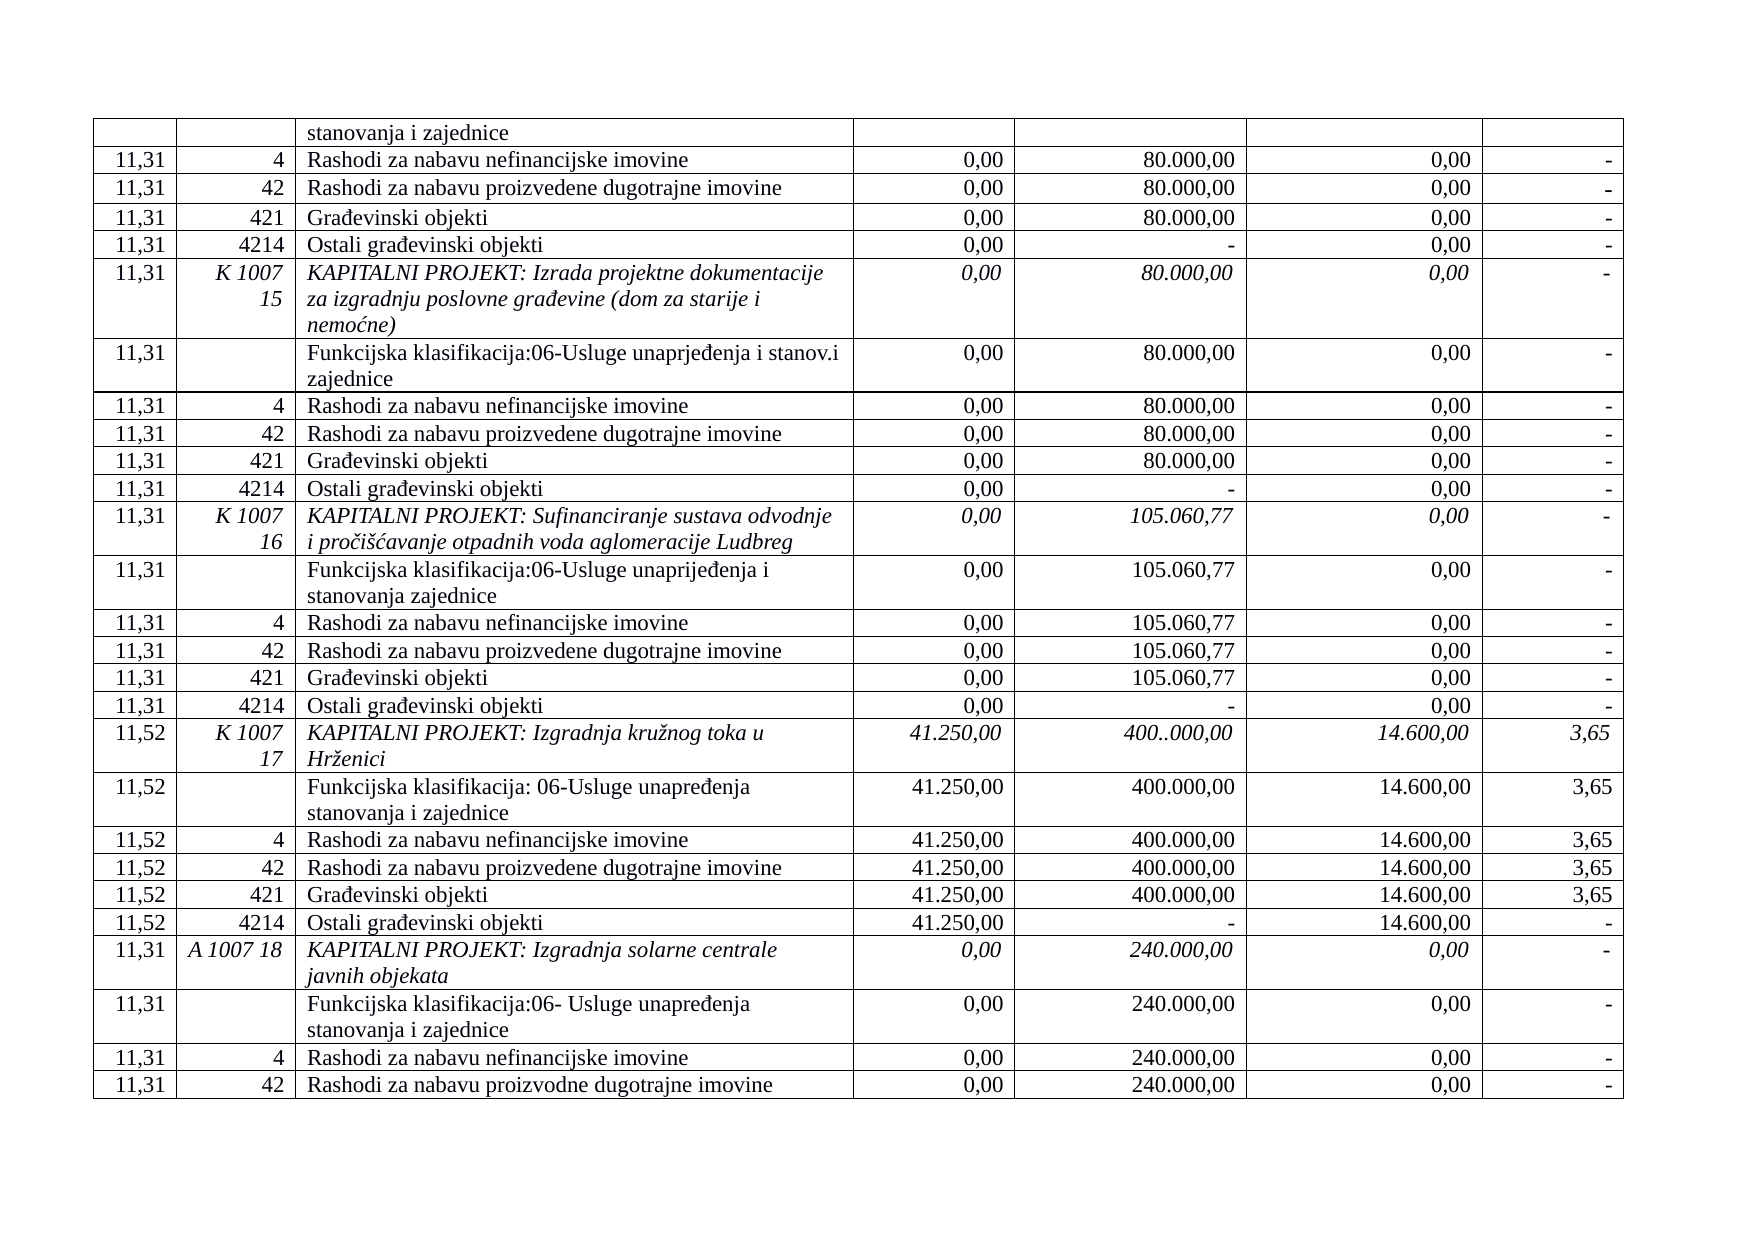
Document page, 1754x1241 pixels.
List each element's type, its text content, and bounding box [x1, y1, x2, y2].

table_cell 240.000,00 [1015, 990, 1246, 1043]
table_cell 0,00 [854, 147, 1014, 173]
table_cell - [1483, 339, 1623, 391]
table_cell 0,00 [1247, 692, 1482, 718]
table_cell KAPITALNI PROJEKT: Izgradnja kružnog toka u Hrženici [296, 719, 853, 772]
table_cell 4 [177, 827, 295, 853]
table_cell 11,52 [94, 773, 176, 826]
table_cell 41.250,00 [854, 719, 1014, 772]
table_cell 0,00 [1247, 393, 1482, 419]
table_cell K 1007 15 [177, 259, 295, 338]
table_cell - [1483, 119, 1623, 146]
table_cell 4 [177, 610, 295, 636]
table_cell Rashodi za nabavu nefinancijske imovine [296, 610, 853, 636]
table_cell 14.600,00 [1247, 881, 1482, 908]
table_cell 421 [177, 664, 295, 691]
table_cell 80.000,00 [1015, 204, 1246, 230]
table_cell 0,00 [1247, 420, 1482, 446]
table_cell - [1483, 393, 1623, 419]
table_cell 11,52 [94, 881, 176, 908]
table_cell Ostali građevinski objekti [296, 231, 853, 257]
table_cell Funkcijska klasifikacija:06- Usluge unapređenja stanovanja i zajednice [296, 990, 853, 1043]
table_cell 0,00 [854, 1071, 1014, 1097]
table_cell Rashodi za nabavu proizvedene dugotrajne imovine [296, 637, 853, 663]
table_cell 11,31 [94, 339, 176, 391]
table_cell Građevinski objekti [296, 447, 853, 473]
table_cell - [1483, 637, 1623, 663]
table_cell 11,31 [94, 556, 176, 608]
table_cell - [1483, 990, 1623, 1043]
table_cell 400.000,00 [1015, 881, 1246, 908]
table_cell 105.060,77 [1015, 556, 1246, 608]
table_cell - [1015, 231, 1246, 257]
table_cell 11,31 [94, 475, 176, 501]
table_cell [177, 119, 295, 146]
table_cell 240.000,00 [1015, 936, 1246, 989]
table_cell 80.000,00 [1015, 147, 1246, 173]
table_cell 0,00 [1247, 475, 1482, 501]
table_cell KAPITALNI PROJEKT: Izrada projektne dokumentacije za izgradnju poslovne građevine (dom za starije i nemoćne) [296, 259, 853, 338]
table_cell 421 [177, 447, 295, 473]
table_cell 0,00 [854, 637, 1014, 663]
table_cell 0,00 [1247, 1044, 1482, 1070]
table_cell [854, 119, 1014, 146]
table_cell 11,31 [94, 231, 176, 257]
table_cell 4214 [177, 692, 295, 718]
table_cell 0,00 [854, 339, 1014, 391]
table_cell 4 [177, 1044, 295, 1070]
table_cell 0,00 [854, 204, 1014, 230]
table_cell 11,31 [94, 664, 176, 691]
table_cell 11,52 [94, 854, 176, 880]
table_cell - [1483, 475, 1623, 501]
table_cell 105.060,77 [1015, 502, 1246, 555]
table_cell Rashodi za nabavu nefinancijske imovine [296, 1044, 853, 1070]
table_cell 80.000,00 [1015, 420, 1246, 446]
table_cell 41.250,00 [854, 881, 1014, 908]
table_cell KAPITALNI PROJEKT: Sufinanciranje sustava odvodnje i pročišćavanje otpadnih voda aglomeracije Ludbreg [296, 502, 853, 555]
table_cell 11,31 [94, 259, 176, 338]
table_cell 0,00 [1247, 231, 1482, 257]
table_cell 3,65 [1483, 854, 1623, 880]
table_cell 80.000,00 [1015, 393, 1246, 419]
table_cell 11,31 [94, 204, 176, 230]
table_cell 0,00 [854, 231, 1014, 257]
table_cell 14.600,00 [1247, 909, 1482, 935]
table_cell - [1483, 1044, 1623, 1070]
table_cell Rashodi za nabavu nefinancijske imovine [296, 827, 853, 853]
table_cell 42 [177, 1071, 295, 1097]
table_cell 0,00 [1247, 147, 1482, 173]
table_cell - [1483, 231, 1623, 257]
table_cell - [1483, 556, 1623, 608]
table_cell 240.000,00 [1015, 1071, 1246, 1097]
table_cell Ostali građevinski objekti [296, 475, 853, 501]
table_cell - [1483, 174, 1623, 203]
table_cell 0,00 [1247, 1071, 1482, 1097]
table_cell 14.600,00 [1247, 719, 1482, 772]
table_cell - [1483, 610, 1623, 636]
table_cell - [1483, 909, 1623, 935]
table_cell [177, 339, 295, 391]
table_cell K 1007 17 [177, 719, 295, 772]
table_cell 400.000,00 [1015, 827, 1246, 853]
table_cell 4214 [177, 231, 295, 257]
table_cell 0,00 [854, 393, 1014, 419]
table_cell 0,00 [1247, 936, 1482, 989]
table_cell 0,00 [1247, 664, 1482, 691]
table_cell Građevinski objekti [296, 881, 853, 908]
table_cell [177, 773, 295, 826]
table_cell 11,31 [94, 936, 176, 989]
table_cell 41.250,00 [854, 909, 1014, 935]
table_cell 14.600,00 [1247, 854, 1482, 880]
table_cell 0,00 [854, 420, 1014, 446]
table_cell 0,00 [1247, 204, 1482, 230]
table_cell 11,52 [94, 909, 176, 935]
table_cell Građevinski objekti [296, 664, 853, 691]
table_cell 0,00 [854, 692, 1014, 718]
table_cell 0,00 [854, 610, 1014, 636]
table_cell Rashodi za nabavu proizvedene dugotrajne imovine [296, 174, 853, 203]
table_cell 80.000,00 [1015, 447, 1246, 473]
table_cell Rashodi za nabavu nefinancijske imovine [296, 147, 853, 173]
table_cell 3,65 [1483, 881, 1623, 908]
table_cell 11,31 [94, 447, 176, 473]
table_cell 3,65 [1483, 827, 1623, 853]
table_cell Funkcijska klasifikacija: 06-Usluge unapređenja stanovanja i zajednice [296, 773, 853, 826]
table_cell 3,65 [1483, 773, 1623, 826]
table_cell 11,52 [94, 719, 176, 772]
table_cell 0,00 [854, 936, 1014, 989]
table_cell Funkcijska klasifikacija:06-Usluge unaprijeđenja i stanovanja zajednice [296, 556, 853, 608]
table_cell 0,00 [1247, 259, 1482, 338]
table_cell 4214 [177, 909, 295, 935]
table_cell 0,00 [1247, 637, 1482, 663]
table_cell - [1483, 259, 1623, 338]
table_cell 11,31 [94, 1071, 176, 1097]
table_cell Ostali građevinski objekti [296, 692, 853, 718]
table_cell 4214 [177, 475, 295, 501]
table_cell Rashodi za nabavu proizvodne dugotrajne imovine [296, 1071, 853, 1097]
table_cell 400.000,00 [1015, 773, 1246, 826]
table_cell - [1483, 147, 1623, 173]
table_cell - [1483, 664, 1623, 691]
table_cell Ostali građevinski objekti [296, 909, 853, 935]
table_cell [177, 990, 295, 1043]
table_cell 0,00 [854, 1044, 1014, 1070]
table_cell 421 [177, 204, 295, 230]
table_cell 400..000,00 [1015, 719, 1246, 772]
table_cell 105.060,77 [1015, 610, 1246, 636]
table_cell 11,31 [94, 1044, 176, 1070]
table_cell - [1483, 692, 1623, 718]
table_cell 41.250,00 [854, 773, 1014, 826]
table_cell 80.000,00 [1015, 174, 1246, 203]
table_cell - [1483, 1071, 1623, 1097]
table_cell stanovanja i zajednice [296, 119, 853, 146]
table_cell Rashodi za nabavu nefinancijske imovine [296, 393, 853, 419]
table_cell 11,31 [94, 147, 176, 173]
table_cell 0,00 [1247, 610, 1482, 636]
table_cell 11,52 [94, 827, 176, 853]
table_cell - [1483, 447, 1623, 473]
table_cell 42 [177, 174, 295, 203]
table_cell - [1483, 936, 1623, 989]
table_cell 41.250,00 [854, 854, 1014, 880]
table_cell Rashodi za nabavu proizvedene dugotrajne imovine [296, 854, 853, 880]
table_cell - [1483, 502, 1623, 555]
table_cell 0,00 [1247, 339, 1482, 391]
table_cell 41.250,00 [854, 827, 1014, 853]
table_cell 11,31 [94, 990, 176, 1043]
table_cell 42 [177, 637, 295, 663]
table_cell [177, 556, 295, 608]
table_cell - [1015, 475, 1246, 501]
table_cell 4 [177, 147, 295, 173]
table_cell Građevinski objekti [296, 204, 853, 230]
table_cell 11,31 [94, 502, 176, 555]
table_cell 0,00 [854, 664, 1014, 691]
table_cell 0,00 [854, 259, 1014, 338]
table_cell - [1015, 909, 1246, 935]
table_cell 0,00 [854, 502, 1014, 555]
table_cell 0,00 [854, 447, 1014, 473]
table_cell KAPITALNI PROJEKT: Izgradnja solarne centrale javnih objekata [296, 936, 853, 989]
table_cell 11,31 [94, 393, 176, 419]
table_cell 42 [177, 420, 295, 446]
table_cell [1015, 119, 1246, 146]
table_cell 14.600,00 [1247, 827, 1482, 853]
table_cell 0,00 [1247, 174, 1482, 203]
table_cell 0,00 [1247, 990, 1482, 1043]
table_cell [94, 119, 176, 146]
table_cell 105.060,77 [1015, 664, 1246, 691]
table_cell A 1007 18 [177, 936, 295, 989]
table_cell 421 [177, 881, 295, 908]
table_cell 11,31 [94, 420, 176, 446]
table_cell 14.600,00 [1247, 773, 1482, 826]
table_cell 11,31 [94, 174, 176, 203]
table_cell 0,00 [854, 174, 1014, 203]
table_cell [1247, 119, 1482, 146]
table_cell 105.060,77 [1015, 637, 1246, 663]
table_cell K 1007 16 [177, 502, 295, 555]
table_cell 42 [177, 854, 295, 880]
table_cell Funkcijska klasifikacija:06-Usluge unaprjeđenja i stanov.i zajednice [296, 339, 853, 391]
table_cell 240.000,00 [1015, 1044, 1246, 1070]
table_cell 4 [177, 393, 295, 419]
table_cell - [1483, 204, 1623, 230]
table_cell 0,00 [854, 990, 1014, 1043]
table_cell Rashodi za nabavu proizvedene dugotrajne imovine [296, 420, 853, 446]
table_cell 0,00 [1247, 502, 1482, 555]
table_cell 80.000,00 [1015, 259, 1246, 338]
table_cell 3,65 [1483, 719, 1623, 772]
table_cell 11,31 [94, 692, 176, 718]
table_cell 11,31 [94, 610, 176, 636]
table_cell - [1483, 420, 1623, 446]
table_cell 0,00 [854, 475, 1014, 501]
table_cell 80.000,00 [1015, 339, 1246, 391]
table_cell 11,31 [94, 637, 176, 663]
table_cell 400.000,00 [1015, 854, 1246, 880]
table_cell 0,00 [1247, 447, 1482, 473]
table_cell 0,00 [1247, 556, 1482, 608]
table_cell 0,00 [854, 556, 1014, 608]
table_cell - [1015, 692, 1246, 718]
